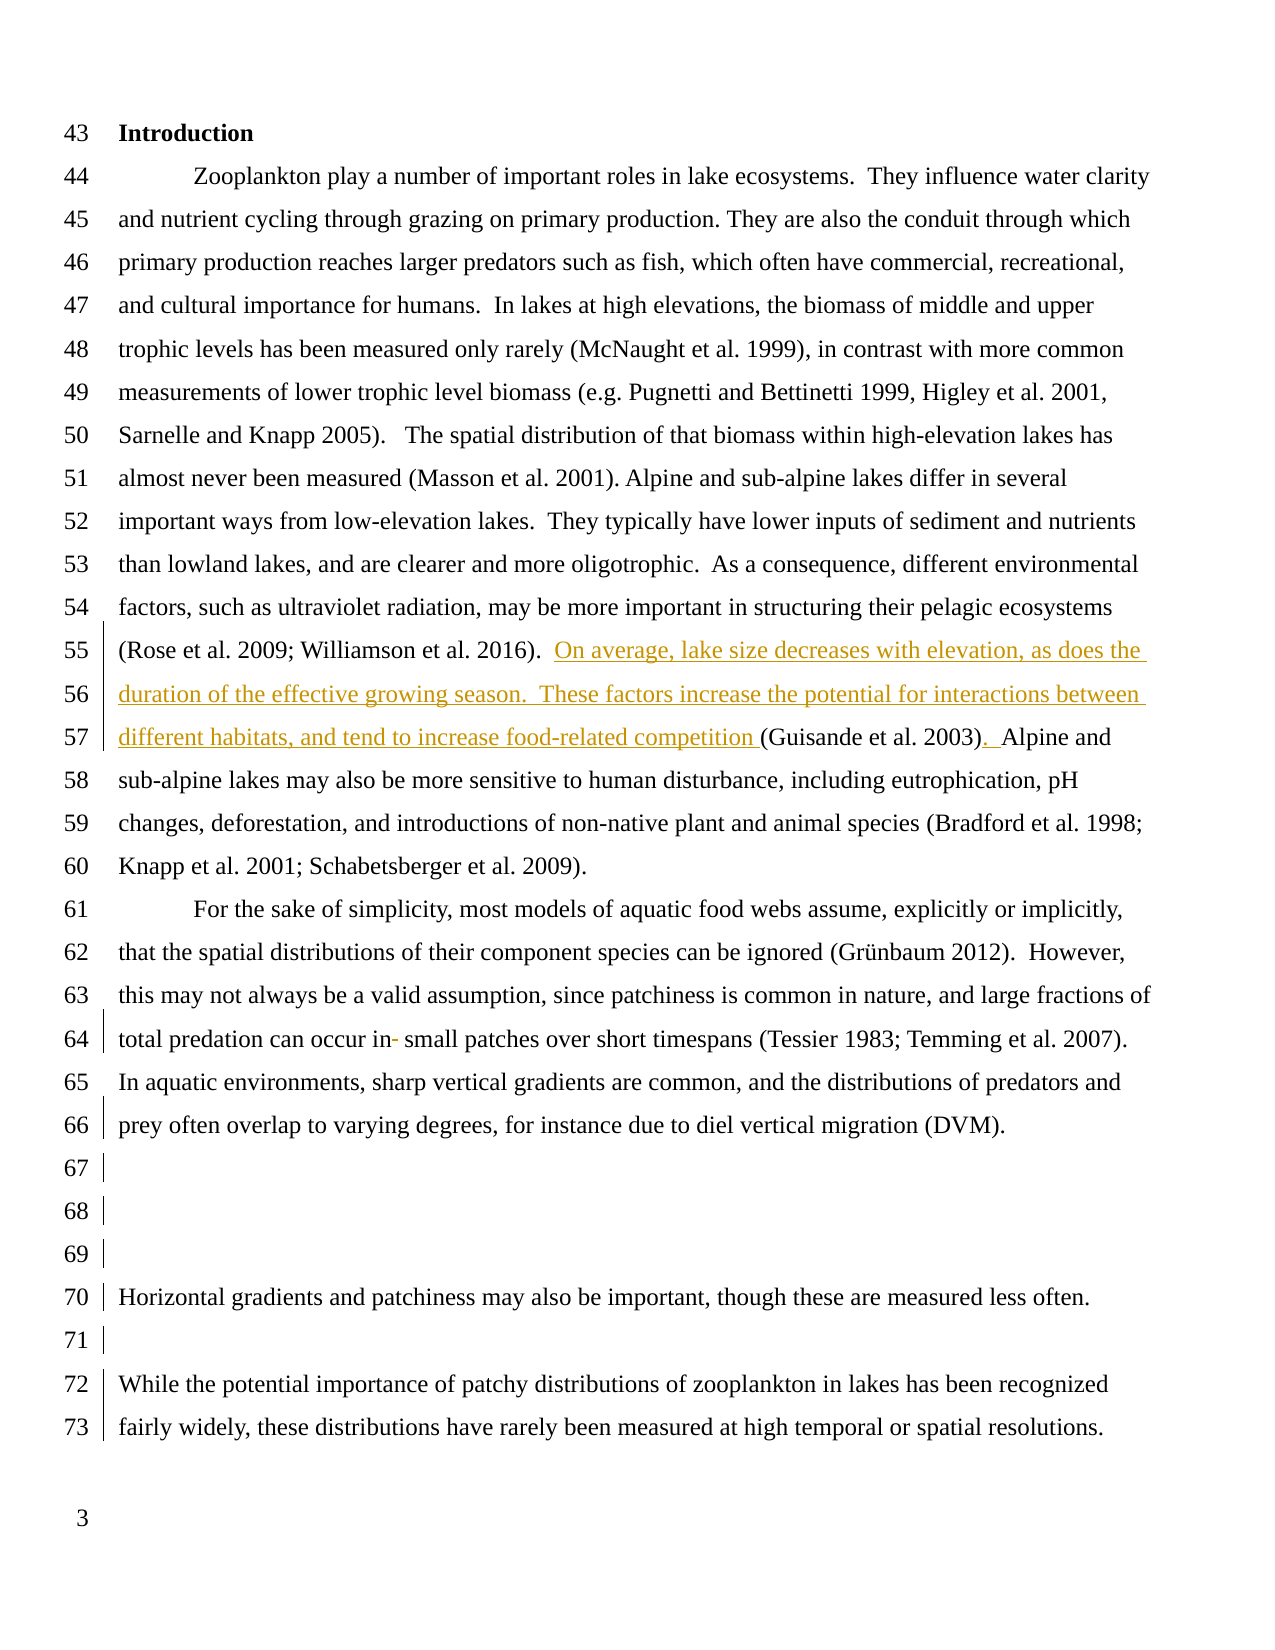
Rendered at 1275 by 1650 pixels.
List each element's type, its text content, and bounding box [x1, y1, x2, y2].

text Introduction [118, 118, 1157, 147]
text Horizontal gradients and patchiness may also be important, though these are measured less often. [118, 1282, 1157, 1311]
text While the potential importance of patchy distributions of zooplankton in lakes has been recognized fairly widely, these distributions have rarely been measured at high temporal or spatial resolutions. [118, 1369, 1157, 1441]
text For the sake of simplicity, most models of aquatic food webs assume, explicitly or implicitly, that the spatial distributions of their component species can be ignored (Grünbaum 2012)⁠. However, this may not always be a valid assumption, since patchiness is common in nature, and large fractions of total predation can occur in small patches over short timespans (Tessier 1983; Temming et al. 2007)⁠. In aquatic environments, sharp vertical gradients are common, and the distributions of predators and prey often overlap to varying degrees, for instance due to diel vertical migration (DVM). [118, 894, 1157, 1139]
text Zooplankton play a number of important roles in lake ecosystems. They influence water clarity and nutrient cycling through grazing on primary production. They are also the conduit through which primary production reaches larger predators such as fish, which often have commercial, recreational, and cultural importance for humans. In lakes at high elevations, the biomass of middle and upper trophic levels has been measured only rarely (McNaught et al. 1999)⁠, in contrast with more common measurements of lower trophic level biomass (e.g. Pugnetti and Bettinetti 1999, Higley et al. 2001, Sarnelle and Knapp 2005)⁠. The spatial distribution of that biomass within high-elevation lakes has almost never been measured (Masson et al. 2001)⁠. Alpine and sub-alpine lakes differ in several important ways from low-elevation lakes. They typically have lower inputs of sediment and nutrients than lowland lakes, and are clearer and more oligotrophic. As a consequence, different environmental factors, such as ultraviolet radiation, may be more important in structuring their pelagic ecosystems (Rose et al. 2009; Williamson et al. 2016)⁠. On average, lake size decreases with elevation, as does the duration of the effective growing season. These factors increase the potential for interactions between different habitats, and tend to increase food-related competition (Guisande et al. 2003)⁠. Alpine and sub-alpine lakes may also be more sensitive to human disturbance, including eutrophication, pH changes, deforestation, and introductions of non-native plant and animal species (Bradford et al. 1998; Knapp et al. 2001; Schabetsberger et al. 2009)⁠. [118, 161, 1157, 880]
